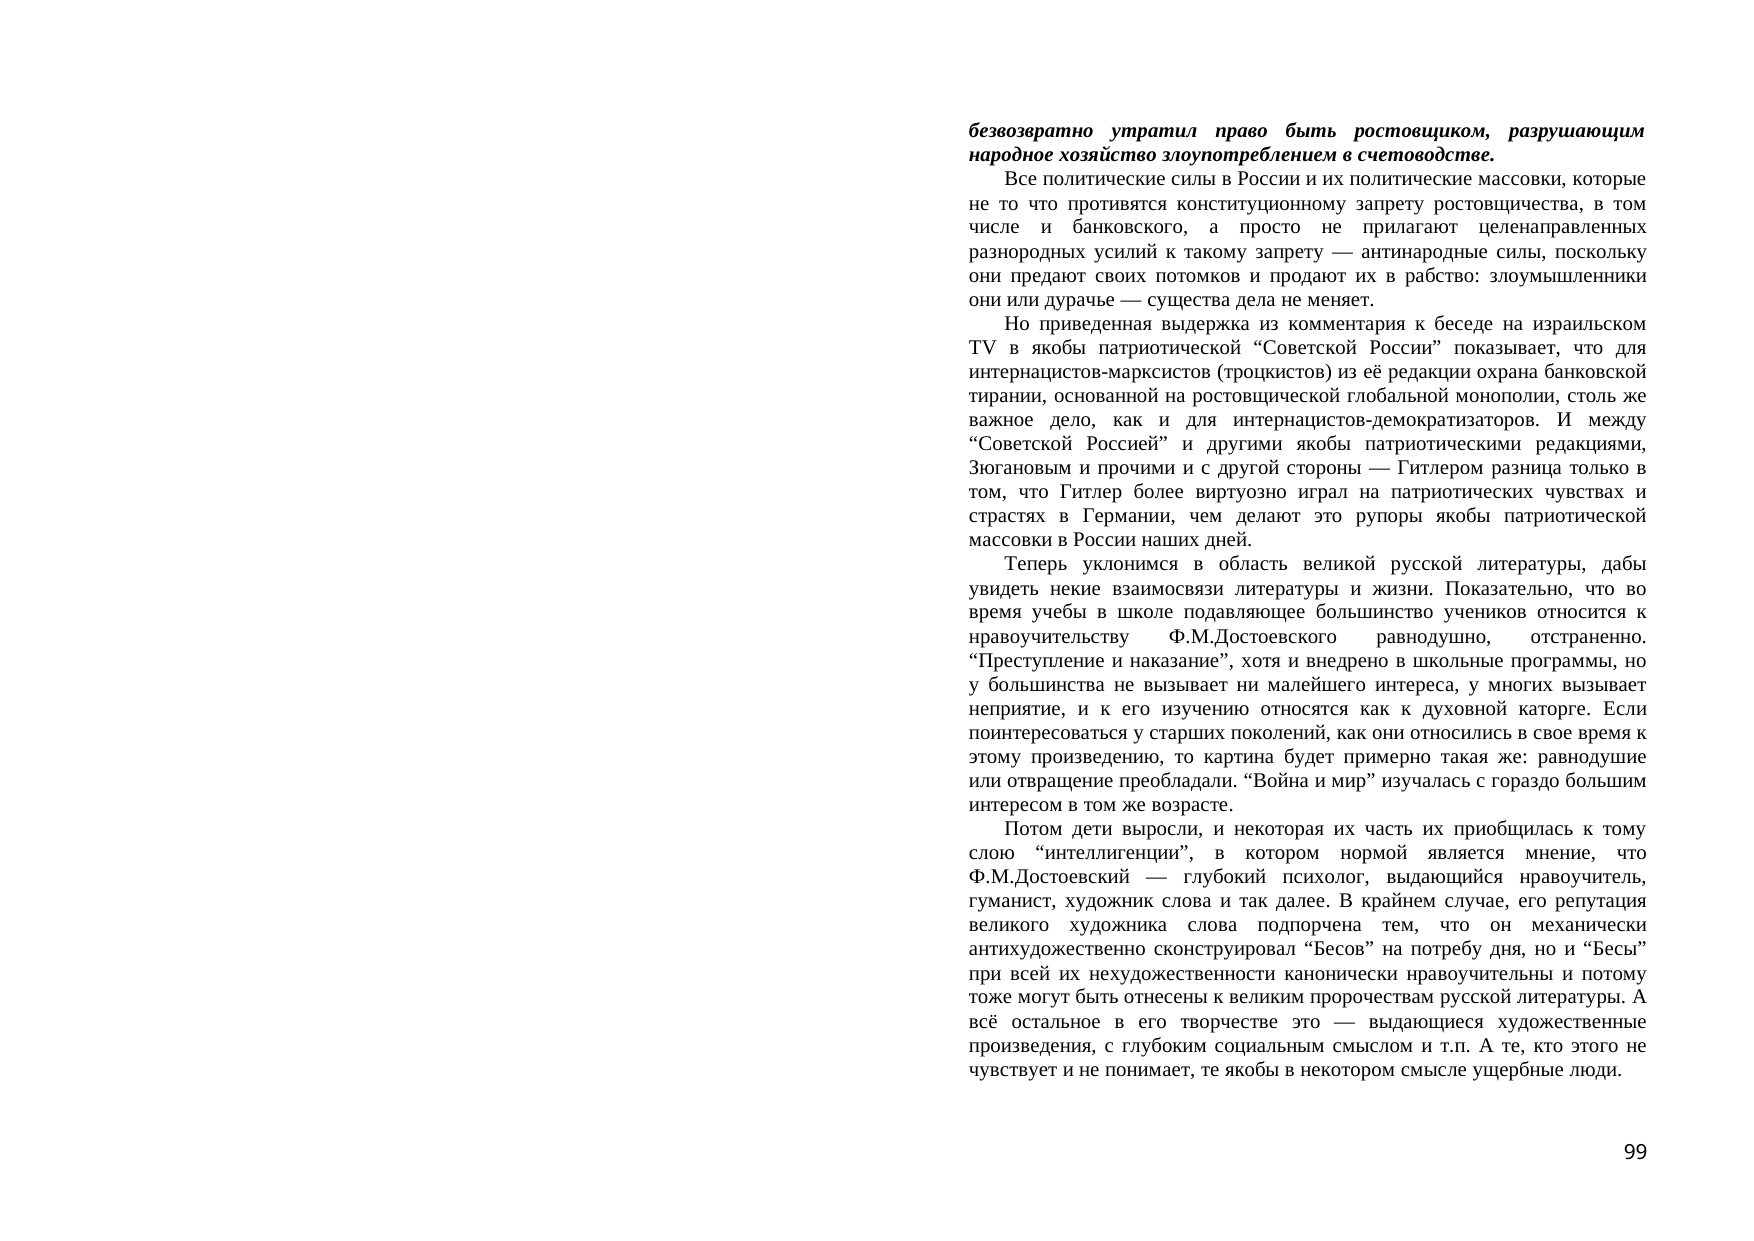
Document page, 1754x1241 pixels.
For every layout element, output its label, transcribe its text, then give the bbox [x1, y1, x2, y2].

text Теперь уклонимся в область великой русской литературы, дабы увидеть некие взаимосвязи литературы и жизни. Показательно, что во время учебы в школе подавляющее большинство учеников относится к нравоучительству Ф.М.Достоевского равнодушно, отстраненно. “Преступление и наказание”, хотя и внедрено в школьные программы, но у большинства не вызывает ни малейшего интереса, у многих вызывает неприятие, и к его изучению относятся как к духовной каторге. Если поинтересоваться у старших поколений, как они относились в свое время к этому произведению, то картина будет примерно такая же: равнодушие или отвращение преобладали. “Война и мир” изучалась с гораздо большим интересом в том же возрасте. [969, 551, 1648, 816]
text Потом дети выросли, и некоторая их часть их приобщилась к тому слою “интеллигенции”, в котором нормой является мнение, что Ф.М.Достоевский — глубокий психолог, выдающийся нравоучитель, гуманист, художник слова и так далее. В крайнем случае, его репутация великого художника слова подпорчена тем, что он механически антихудожественно сконструировал “Бесов” на потребу дня, но и “Бесы” при всей их нехудожественности канонически нравоучительны и потому тоже могут быть отнесены к великим пророчествам русской литературы. А всё остальное в его творчестве это — выдающиеся художественные произведения, с глубоким социальным смыслом и т.п. А те, кто этого не чувствует и не понимает, те якобы в некотором смысле ущербные люди. [969, 816, 1648, 1081]
text безвозвратно утратил право быть ростовщиком, разрушающим народное хозяйство злоупотреблением в счетоводстве. [969, 118, 1648, 166]
text Все политические силы в России и их политические массовки, которые не то что противятся конституционному запрету ростовщичества, в том числе и банковского, а просто не прилагают целенаправленных разнородных усилий к такому запрету — антинародные силы, поскольку они предают своих потомков и продают их в рабство: злоумышленники они или дурачье — существа дела не меняет. [969, 166, 1648, 311]
text Но приведенная выдержка из комментария к беседе на израильском TV в якобы патриотической “Советской России” показывает, что для интернацистов-марксистов (троцкистов) из её редакции охрана банковской тирании, основанной на ростовщической глобальной монополии, столь же важное дело, как и для интернацистов-демократизаторов. И между “Советской Россией” и другими якобы патриотическими редакциями, Зюгановым и прочими и с другой стороны — Гитлером разница только в том, что Гитлер более виртуозно играл на патриотических чувствах и страстях в Германии, чем делают это рупоры якобы патриотической массовки в России наших дней. [969, 311, 1648, 551]
